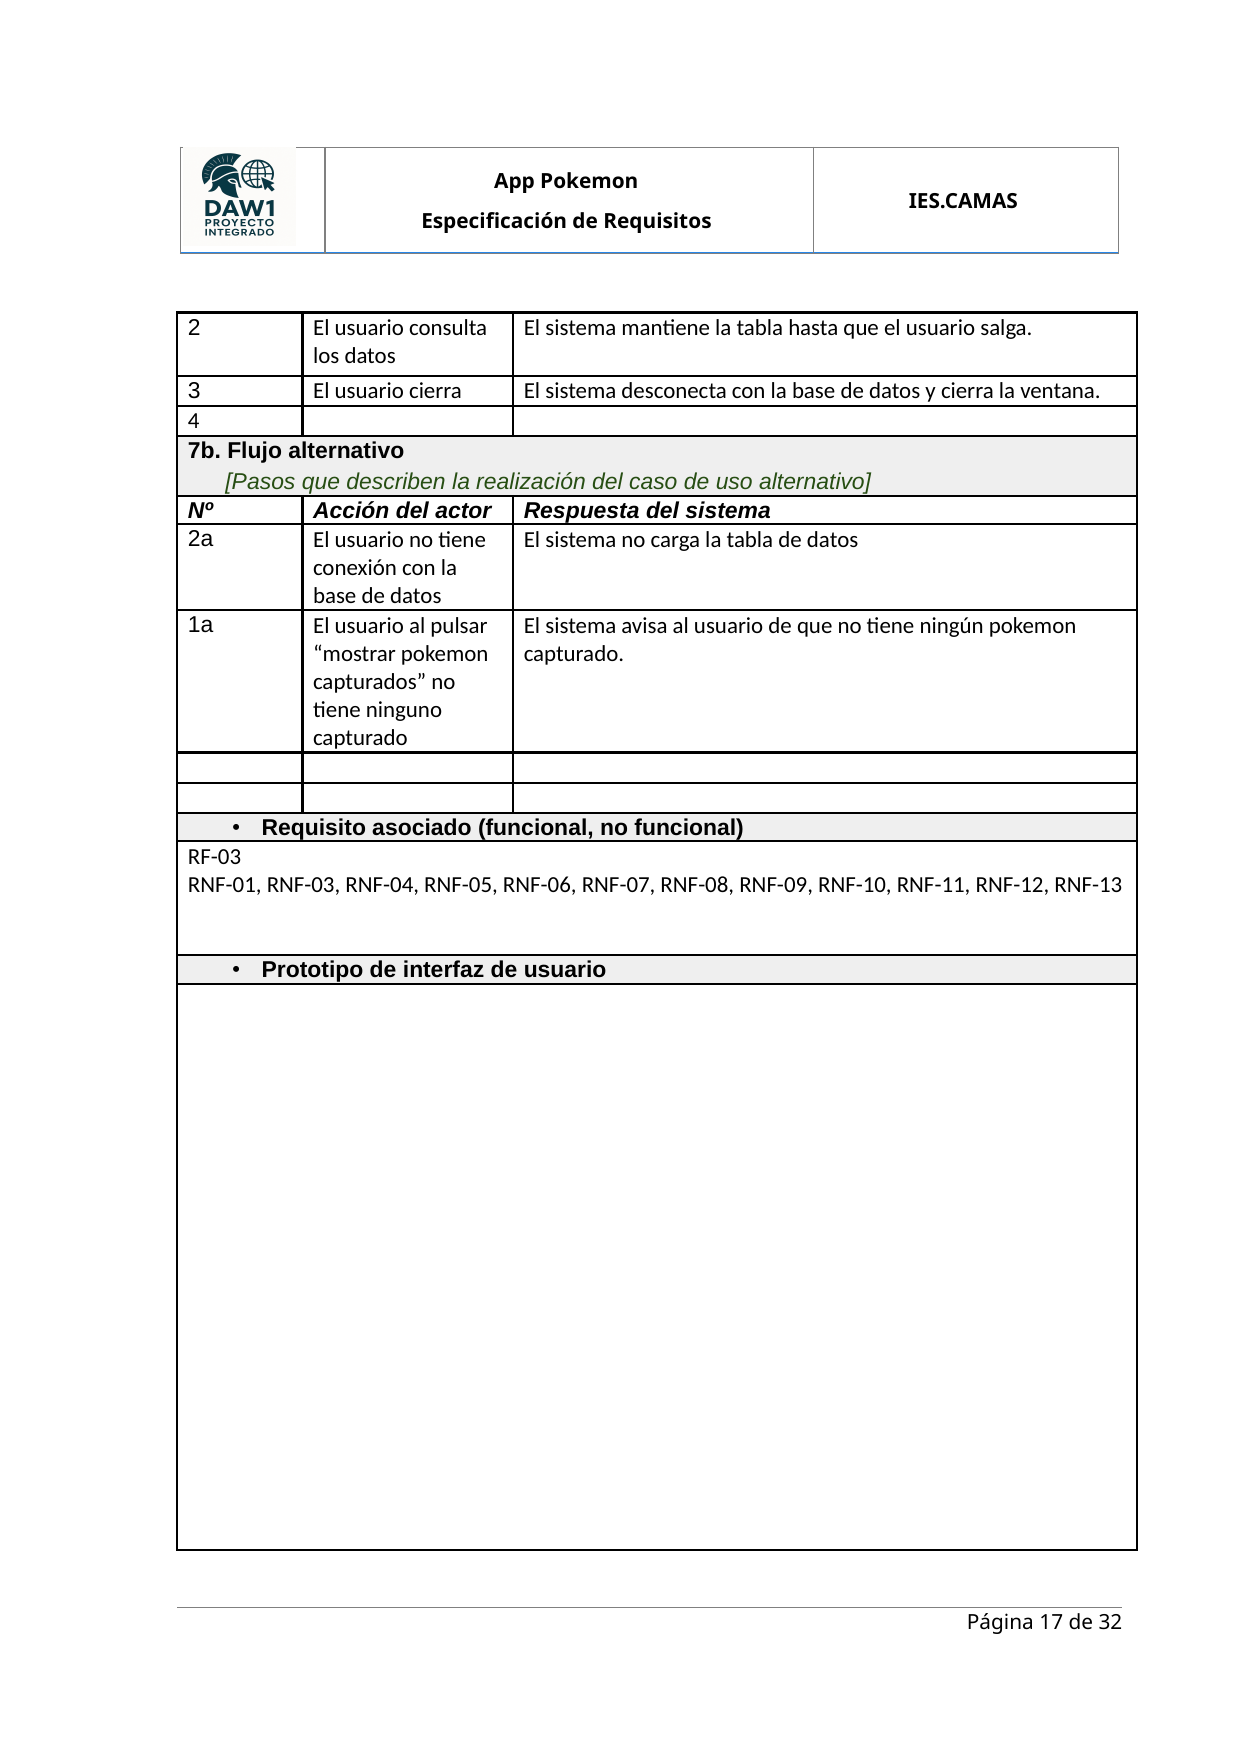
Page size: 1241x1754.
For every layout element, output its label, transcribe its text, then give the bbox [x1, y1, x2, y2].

table_cell 7b. Flujo alternativo [Pasos que describen la realización del caso de uso alternativo] [178, 437, 1136, 495]
table_cell 2a [178, 525, 301, 609]
table_cell [178, 754, 301, 782]
table_cell [514, 407, 1136, 435]
table_cell El usuario consulta los datos [304, 314, 512, 374]
table_cell El usuario al pulsar “mostrar pokemon capturados” no tiene ninguno capturado [304, 611, 512, 751]
table_cell Nº [178, 497, 301, 523]
table_cell El usuario cierra [304, 377, 512, 404]
picture [183, 147, 296, 246]
table_cell El sistema desconecta con la base de datos y cierra la ventana. [514, 377, 1136, 404]
table_cell 3 [178, 377, 301, 404]
table_cell Requisito asociado (funcional, no funcional) [178, 814, 1136, 840]
table_cell [304, 784, 512, 812]
table_cell [178, 784, 301, 812]
table_cell El sistema mantiene la tabla hasta que el usuario salga. [514, 314, 1136, 374]
table_cell [514, 784, 1136, 812]
table_cell 1a [178, 611, 301, 751]
table_cell 2 [178, 314, 301, 374]
table_cell [178, 985, 1136, 1549]
table_cell RF-03 RNF-01, RNF-03, RNF-04, RNF-05, RNF-06, RNF-07, RNF-08, RNF-09, RNF-10, RNF-11, RNF-12, RNF-13 [178, 842, 1136, 954]
table_cell El usuario no tiene conexión con la base de datos [304, 525, 512, 609]
table_cell El sistema no carga la tabla de datos [514, 525, 1136, 609]
table_cell [304, 754, 512, 782]
table_cell El sistema avisa al usuario de que no tiene ningún pokemon capturado. [514, 611, 1136, 751]
table_cell [514, 754, 1136, 782]
table_cell Acción del actor [304, 497, 512, 523]
table_cell Respuesta del sistema [514, 497, 1136, 523]
table_cell [304, 407, 512, 435]
table_cell 4 [178, 407, 301, 435]
table_cell Prototipo de interfaz de usuario [178, 956, 1136, 983]
